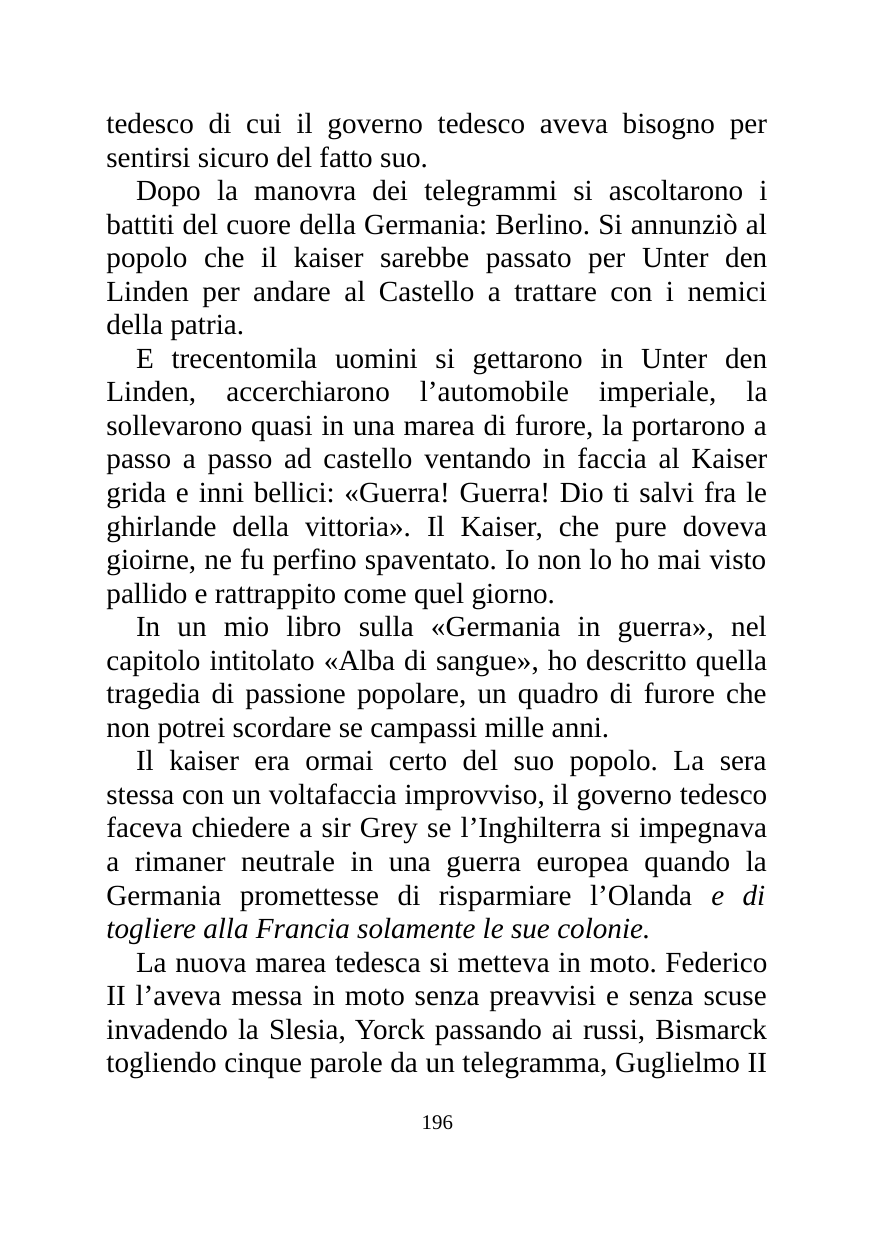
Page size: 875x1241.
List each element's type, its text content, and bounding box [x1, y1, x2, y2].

text La nuova marea tedesca si metteva in moto. Federico II l’aveva messa in moto senza preavvisi e senza scuse invadendo la Slesia, Yorck passando ai russi, Bismarck togliendo cinque parole da un telegramma, Guglielmo II [106, 945, 768, 1079]
text Il kaiser era ormai certo del suo popolo. La sera stessa con un voltafaccia improvviso, il governo tedesco faceva chiedere a sir Grey se l’Inghilterra si impegnava a rimaner neutrale in una guerra europea quando la Germania promettesse di risparmiare l’Olanda e di togliere alla Francia solamente le sue colonie. [106, 743, 768, 945]
text tedesco di cui il governo tedesco aveva bisogno per sentirsi sicuro del fatto suo. [106, 106, 768, 173]
text Dopo la manovra dei telegrammi si ascoltarono i battiti del cuore della Germania: Berlino. Si annunziò al popolo che il kaiser sarebbe passato per Unter den Linden per andare al Castello a trattare con i nemici della patria. [106, 173, 768, 341]
text In un mio libro sulla «Germania in guerra», nel capitolo intitolato «Alba di sangue», ho descritto quella tragedia di passione popolare, un quadro di furore che non potrei scordare se campassi mille anni. [106, 609, 768, 743]
text E trecentomila uomini si gettarono in Unter den Linden, accerchiarono l’automobile imperiale, la sollevarono quasi in una marea di furore, la portarono a passo a passo ad castello ventando in faccia al Kaiser grida e inni bellici: «Guerra! Guerra! Dio ti salvi fra le ghirlande della vittoria». Il Kaiser, che pure doveva gioirne, ne fu perfino spaventato. Io non lo ho mai visto pallido e rattrappito come quel giorno. [106, 341, 768, 609]
